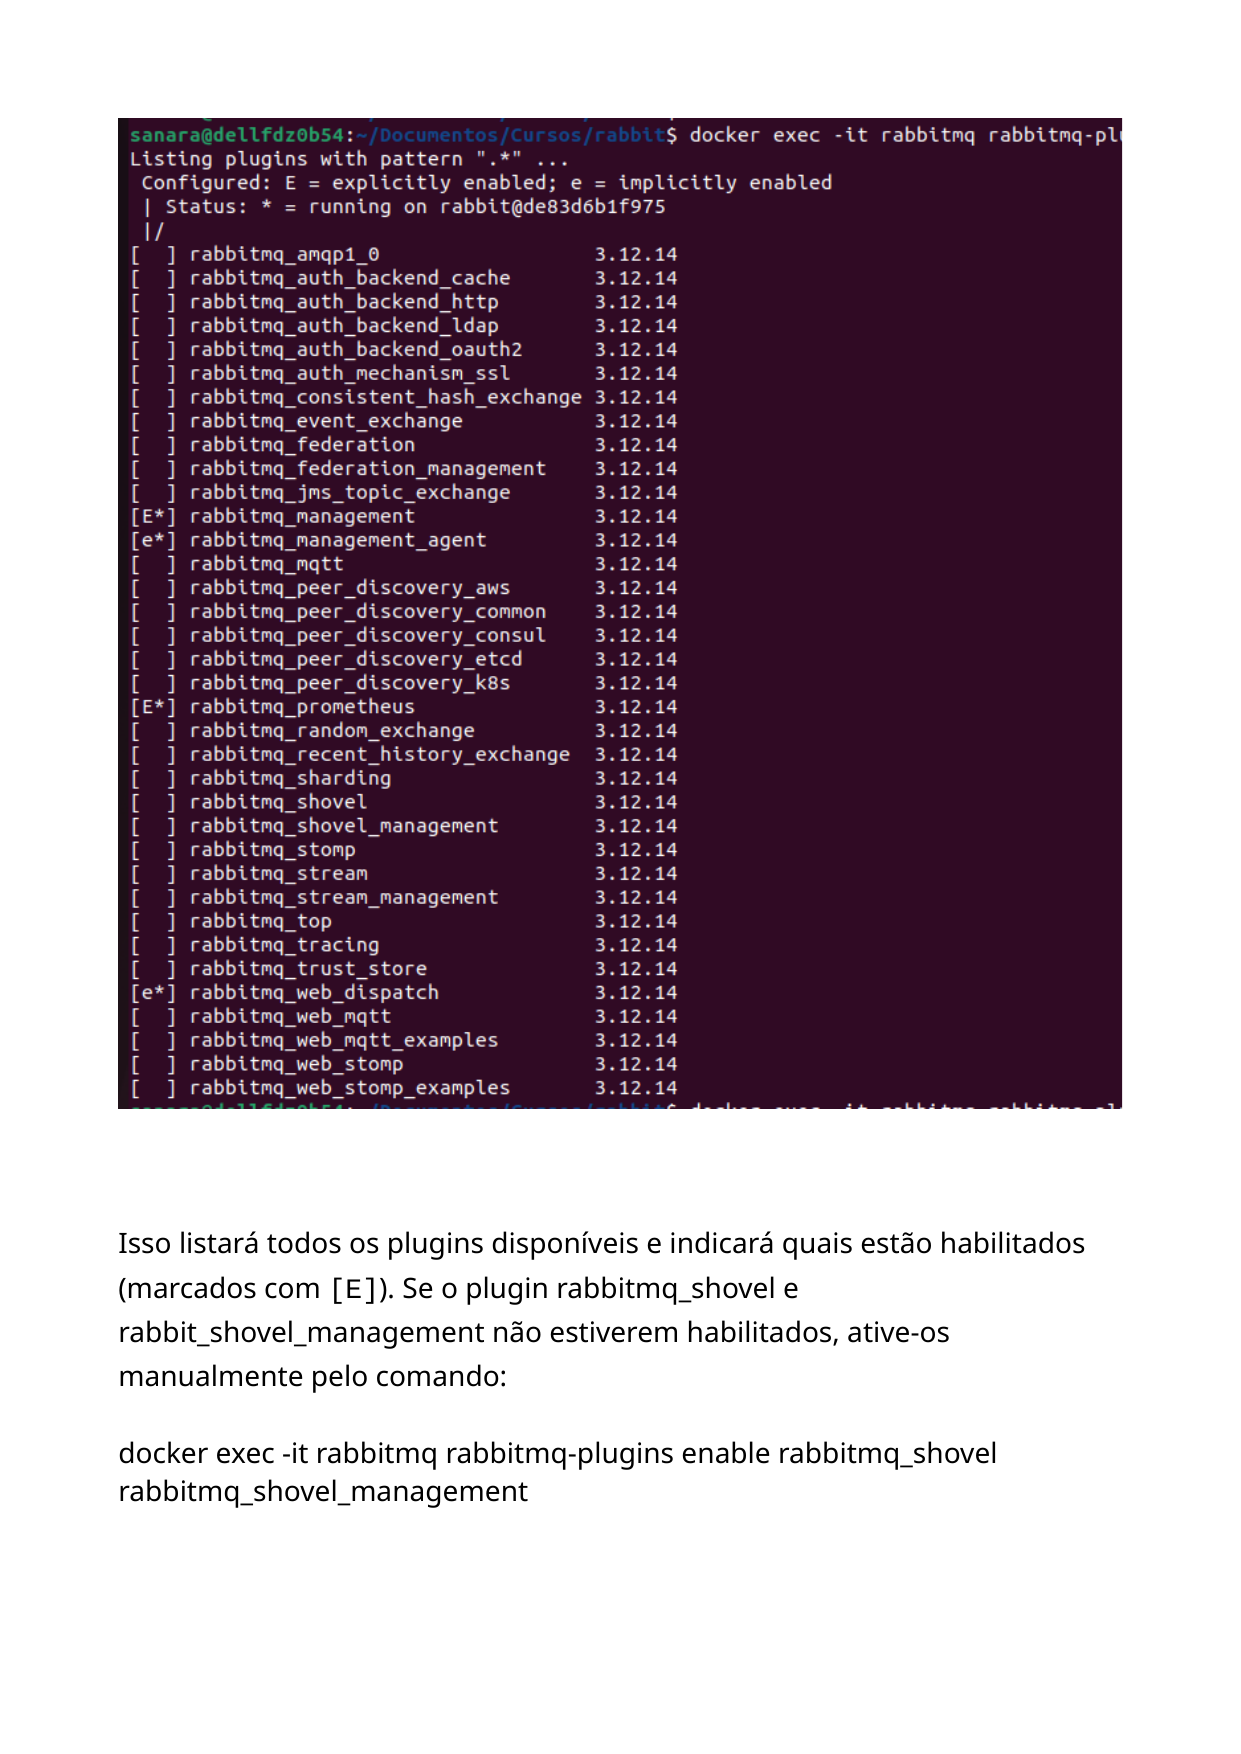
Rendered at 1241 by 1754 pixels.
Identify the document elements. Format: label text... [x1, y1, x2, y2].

text Isso listará todos os plugins disponíveis e indicará quais estão habilitados (marcados com [E]). Se o plugin rabbitmq_shovel e rabbit_shovel_management não estiverem habilitados, ative-os manualmente pelo comando: [118, 1224, 1122, 1394]
text docker exec -it rabbitmq rabbitmq-plugins enable rabbitmq_shovel rabbitmq_shovel_management [118, 1433, 1122, 1510]
picture [118, 118, 1123, 1109]
